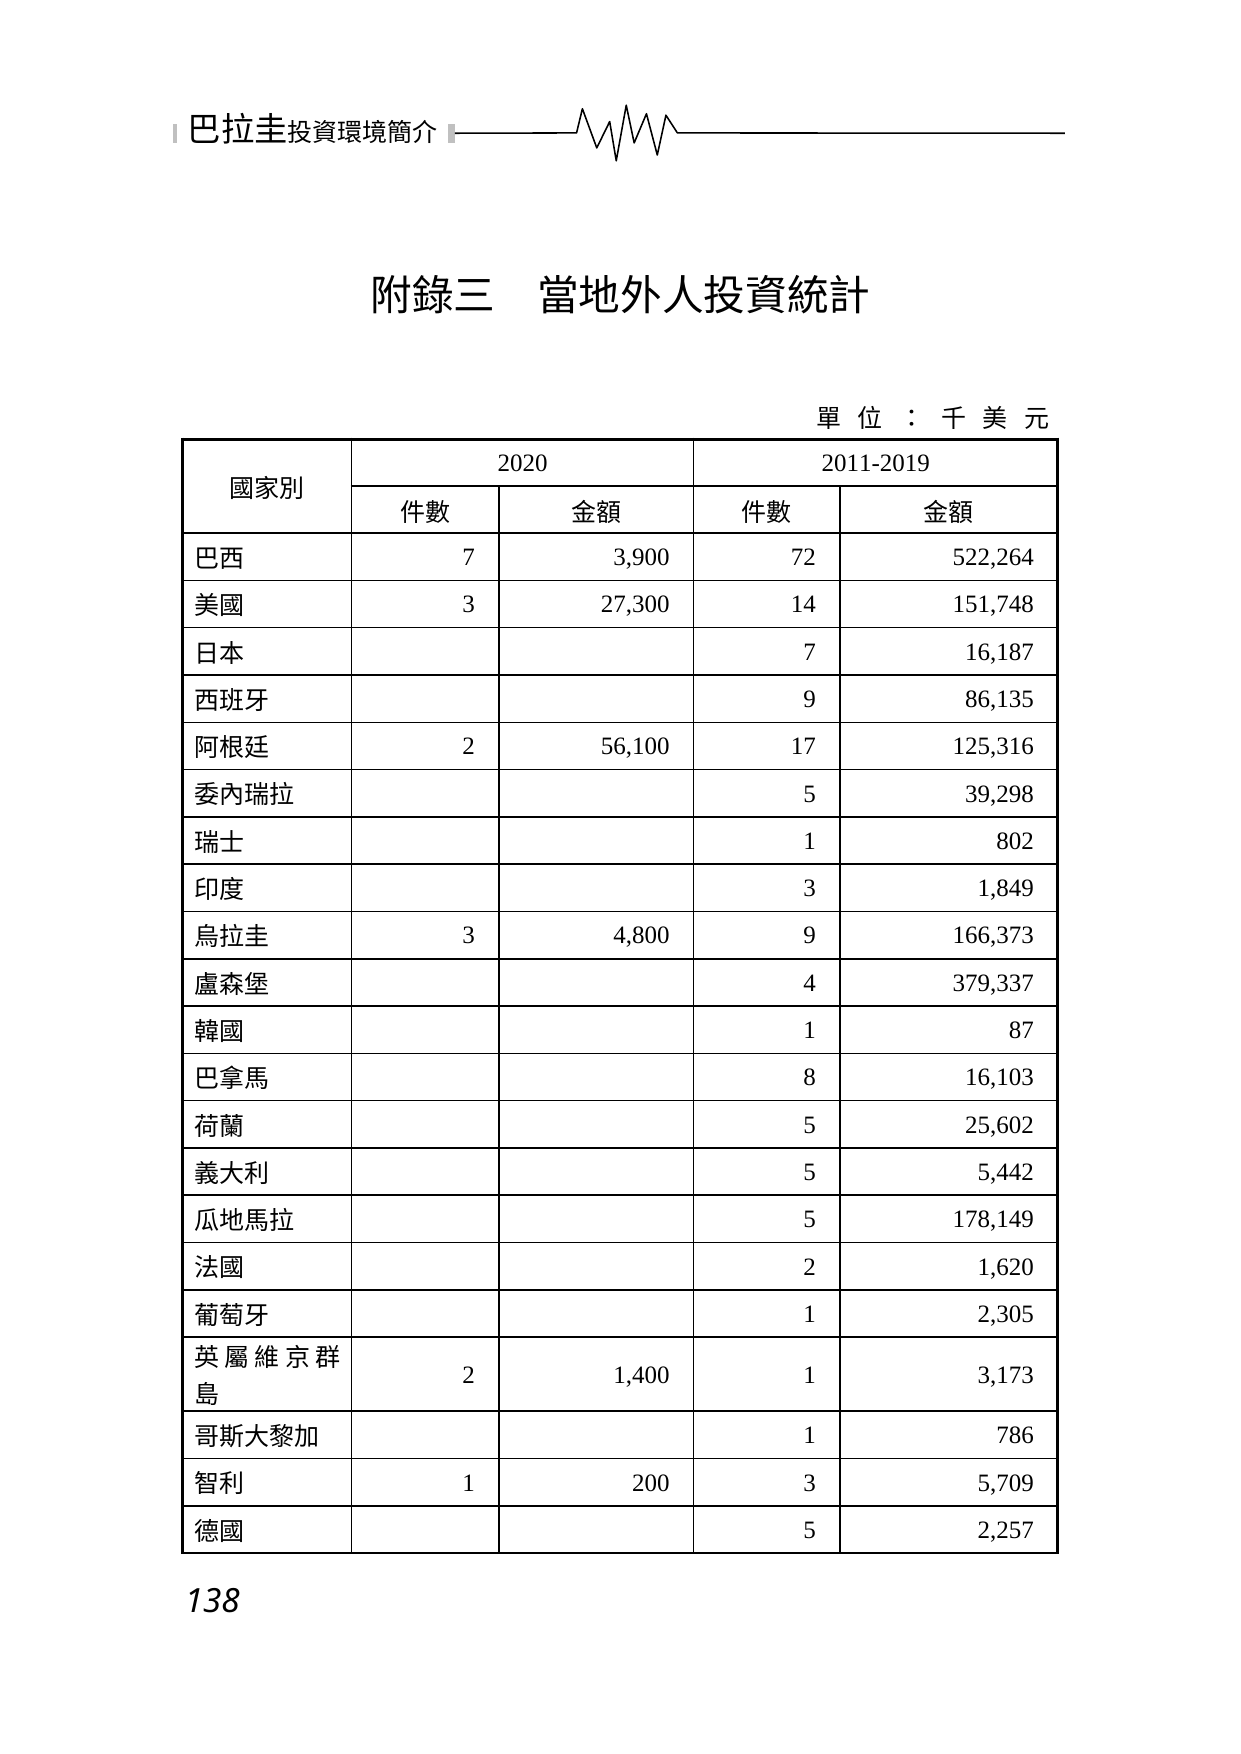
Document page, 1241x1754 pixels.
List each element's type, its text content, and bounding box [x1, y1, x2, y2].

table_cell 件數 [352, 487, 498, 532]
table_header 2011-2019 [694, 441, 1056, 485]
table_cell 4,800 [500, 912, 693, 958]
table_cell 5 [694, 1101, 839, 1147]
table_cell [500, 628, 693, 674]
table_cell [500, 676, 693, 721]
table_cell 智利 [184, 1459, 351, 1505]
table_cell [500, 1054, 693, 1100]
table_cell [352, 628, 498, 674]
table_cell 1 [694, 1338, 839, 1410]
table_cell 韓國 [184, 1007, 351, 1052]
table_cell [500, 1196, 693, 1242]
table_cell [352, 1291, 498, 1336]
table_cell 86,135 [841, 676, 1056, 721]
text 附錄三 當地外人投資統計 [183, 250, 1058, 313]
table_cell [352, 865, 498, 911]
table_cell 瑞士 [184, 818, 351, 863]
table_cell 802 [841, 818, 1056, 863]
table_cell 2,257 [841, 1507, 1056, 1552]
table_cell 瓜地馬拉 [184, 1196, 351, 1242]
table_cell 1,400 [500, 1338, 693, 1410]
table_cell [352, 770, 498, 816]
table_cell 72 [694, 534, 839, 579]
table_cell [500, 1412, 693, 1458]
table_cell 5 [694, 1149, 839, 1194]
table_cell 2 [352, 723, 498, 769]
table_cell 522,264 [841, 534, 1056, 579]
table_cell [352, 1196, 498, 1242]
table_cell [352, 1054, 498, 1100]
table_cell [352, 1149, 498, 1194]
table_cell [500, 1007, 693, 1052]
table_cell 荷蘭 [184, 1101, 351, 1147]
table_cell 德國 [184, 1507, 351, 1552]
table_cell 葡萄牙 [184, 1291, 351, 1336]
table_cell 1 [694, 818, 839, 863]
table_cell 39,298 [841, 770, 1056, 816]
table_cell 1 [694, 1412, 839, 1458]
table_cell 379,337 [841, 960, 1056, 1005]
table_cell 1,849 [841, 865, 1056, 911]
table_cell 27,300 [500, 581, 693, 627]
table_cell [500, 865, 693, 911]
table_cell 金額 [841, 487, 1056, 532]
table_cell 87 [841, 1007, 1056, 1052]
table_cell [352, 818, 498, 863]
table_cell 151,748 [841, 581, 1056, 627]
table_cell 件數 [694, 487, 839, 532]
table_cell [352, 1412, 498, 1458]
table_cell 義大利 [184, 1149, 351, 1194]
table_cell 3 [694, 1459, 839, 1505]
table_cell 16,103 [841, 1054, 1056, 1100]
table_cell 美國 [184, 581, 351, 627]
table_cell 7 [352, 534, 498, 579]
table_cell 1 [694, 1291, 839, 1336]
table_cell [352, 1507, 498, 1552]
table_cell 1 [694, 1007, 839, 1052]
table_cell [500, 960, 693, 1005]
table_cell 金額 [500, 487, 693, 532]
table_cell [352, 676, 498, 721]
table_cell 200 [500, 1459, 693, 1505]
table_cell 3 [352, 581, 498, 627]
table_cell [352, 960, 498, 1005]
table_cell 9 [694, 912, 839, 958]
text 單位：千美元 [183, 375, 1058, 438]
table_cell 166,373 [841, 912, 1056, 958]
table_cell [500, 1149, 693, 1194]
table_cell [352, 1243, 498, 1289]
table_cell 烏拉圭 [184, 912, 351, 958]
table_cell 9 [694, 676, 839, 721]
table_cell 5,709 [841, 1459, 1056, 1505]
table_cell 5 [694, 1507, 839, 1552]
table_cell 印度 [184, 865, 351, 911]
table_cell 阿根廷 [184, 723, 351, 769]
table_cell 1,620 [841, 1243, 1056, 1289]
table_cell 3,173 [841, 1338, 1056, 1410]
table_cell 2 [694, 1243, 839, 1289]
table_cell 法國 [184, 1243, 351, 1289]
table_cell 巴拿馬 [184, 1054, 351, 1100]
table_cell [352, 1101, 498, 1147]
table_cell 786 [841, 1412, 1056, 1458]
table_cell 盧森堡 [184, 960, 351, 1005]
table_cell 16,187 [841, 628, 1056, 674]
table_cell [500, 770, 693, 816]
table_cell 英屬維京群島 [184, 1338, 351, 1410]
table_cell 5,442 [841, 1149, 1056, 1194]
table_cell 8 [694, 1054, 839, 1100]
table_cell 1 [352, 1459, 498, 1505]
table_cell 2 [352, 1338, 498, 1410]
table_cell 3,900 [500, 534, 693, 579]
table_cell 巴西 [184, 534, 351, 579]
table_cell [500, 1101, 693, 1147]
table_cell 17 [694, 723, 839, 769]
table_cell [500, 1507, 693, 1552]
table_cell 14 [694, 581, 839, 627]
table_cell 25,602 [841, 1101, 1056, 1147]
table_cell 5 [694, 770, 839, 816]
table_cell 2,305 [841, 1291, 1056, 1336]
table_cell 5 [694, 1196, 839, 1242]
table_cell [352, 1007, 498, 1052]
table_cell 56,100 [500, 723, 693, 769]
table_cell 4 [694, 960, 839, 1005]
table_cell 7 [694, 628, 839, 674]
table_cell 125,316 [841, 723, 1056, 769]
table_cell 西班牙 [184, 676, 351, 721]
table_cell 3 [352, 912, 498, 958]
table_cell [500, 818, 693, 863]
table_cell 3 [694, 865, 839, 911]
table_cell 178,149 [841, 1196, 1056, 1242]
table_cell 哥斯大黎加 [184, 1412, 351, 1458]
table_header 國家別 [184, 441, 351, 532]
table_cell 委內瑞拉 [184, 770, 351, 816]
table_cell [500, 1243, 693, 1289]
table_cell [500, 1291, 693, 1336]
table_cell 日本 [184, 628, 351, 674]
table_header 2020 [352, 441, 693, 485]
